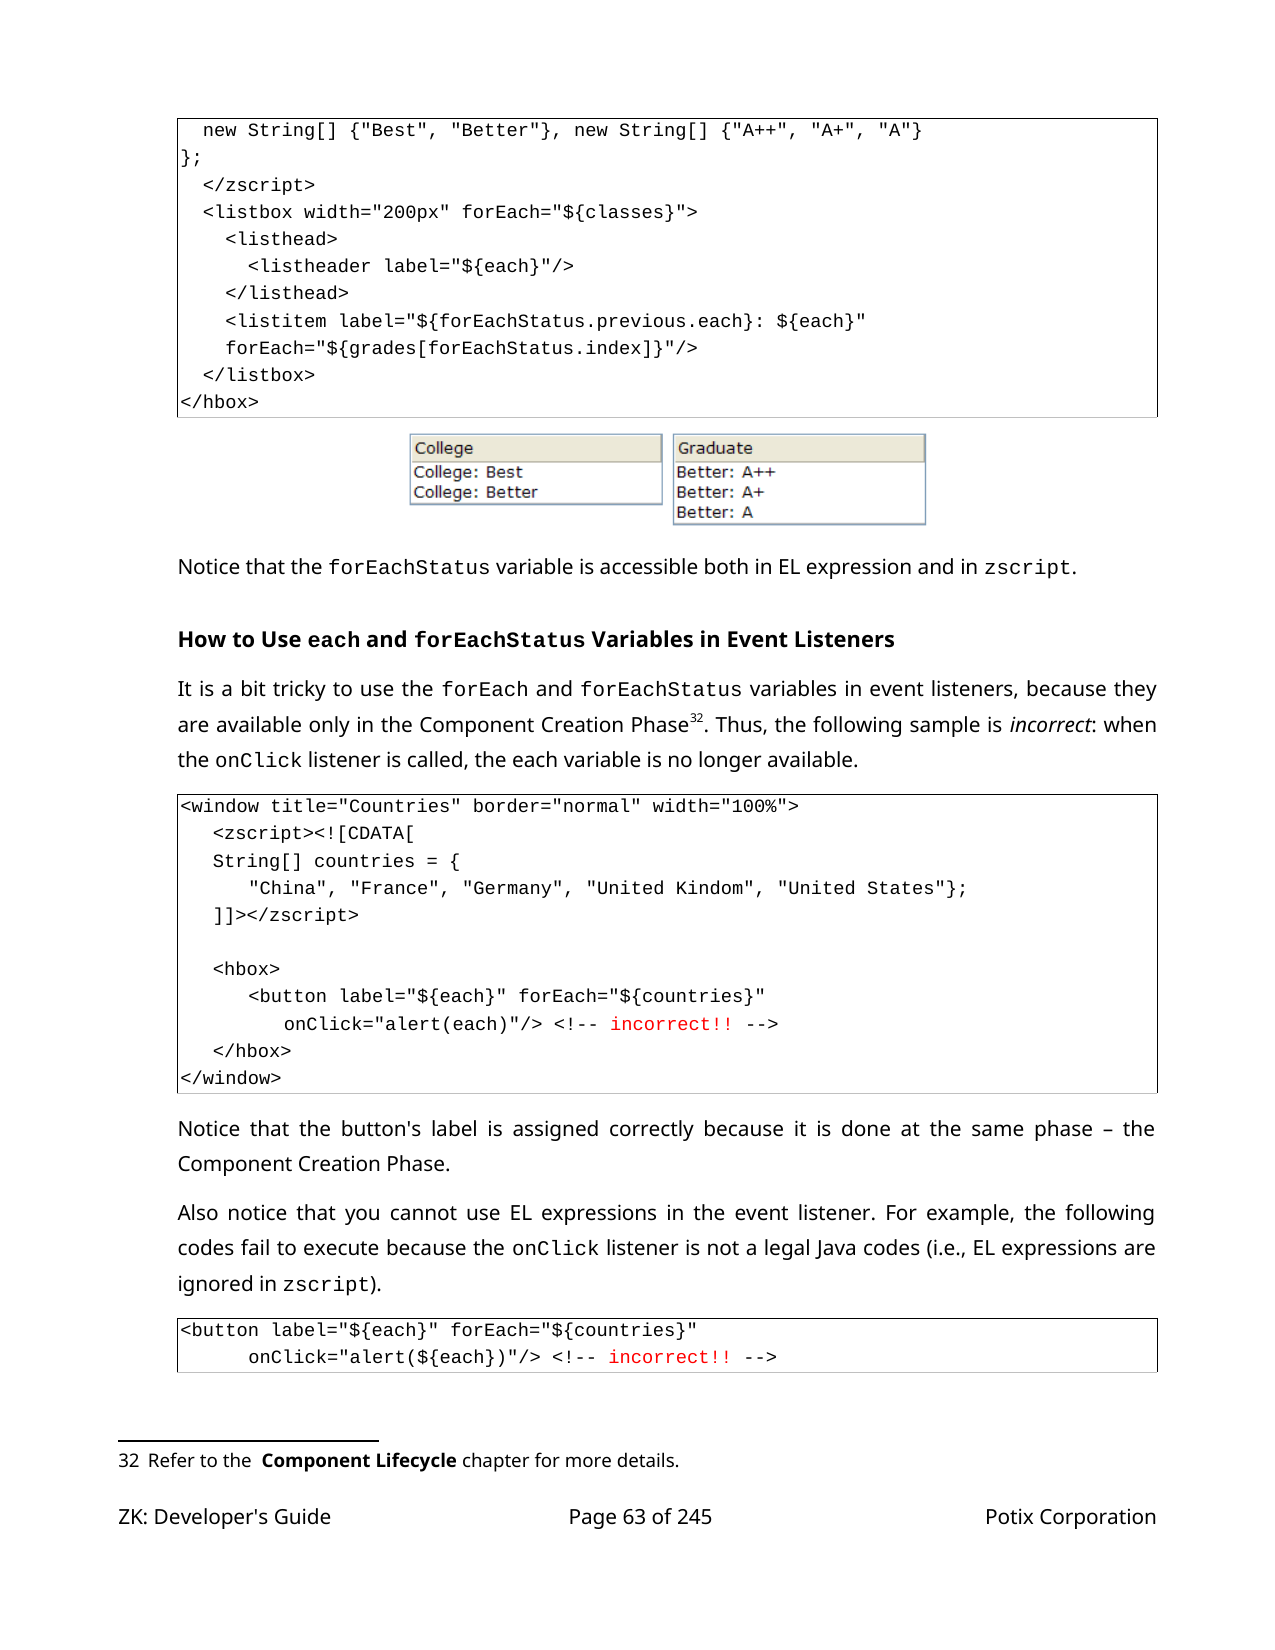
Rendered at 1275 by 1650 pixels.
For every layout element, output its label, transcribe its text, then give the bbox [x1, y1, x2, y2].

text Notice that the forEachStatus variable is accessible both in EL expression and in zscript. [177, 528, 1157, 581]
text <listitem label="${forEachStatus.previous.each}: ${each}" [178, 308, 1157, 333]
text <button label="${each}" forEach="${countries}" [178, 1319, 1157, 1342]
text <listhead> [178, 227, 1157, 251]
text <zscript><![CDATA[ [178, 821, 1157, 846]
text <listbox width="200px" forEach="${classes}"> [178, 200, 1157, 224]
text </hbox> [178, 1039, 1157, 1063]
text <listheader label="${each}"/> [178, 254, 1157, 278]
picture [407, 430, 930, 528]
text It is a bit tricky to use the forEach and forEachStatus variables in event listeners, because they are available only in the Component Creation Phase. Thus, the following sample is incorrect: when the onClick listener is called, the each variable is no longer available. [177, 674, 1157, 773]
text String[] countries = { [178, 848, 1157, 873]
text forEach="${grades[forEachStatus.index]}"/> [178, 336, 1157, 360]
text "China", "France", "Germany", "United Kindom", "United States"}; [178, 876, 1157, 900]
text onClick="alert(each)"/> <!-- incorrect!! --> [178, 1012, 1157, 1036]
text Refer to the Component Lifecycle chapter for more details. [118, 1447, 1157, 1473]
text onClick="alert(${each})"/> <!-- incorrect!! --> [178, 1345, 1157, 1372]
text </listbox> [178, 363, 1157, 387]
text new String[] {"Best", "Better"}, new String[] {"A++", "A+", "A"} [178, 119, 1157, 142]
text ]]></zscript> [178, 903, 1157, 927]
text }; [178, 145, 1157, 169]
text <button label="${each}" forEach="${countries}" [178, 984, 1157, 1009]
text Notice that the button's label is assigned correctly because it is done at the same phase – the Component Creation Phase. [177, 1114, 1157, 1177]
subtitle How to Use each and forEachStatus Variables in Event Listeners [177, 623, 1157, 653]
text </zscript> [178, 172, 1157, 197]
text </hbox> [178, 390, 1157, 417]
text <window title="Countries" border="normal" width="100%"> [178, 795, 1157, 818]
text </window> [178, 1066, 1157, 1093]
text </listhead> [178, 281, 1157, 306]
text Also notice that you cannot use EL expressions in the event listener. For example, the following codes fail to execute because the onClick listener is not a legal Java codes (i.e., EL expressions are ignored in zscript). [177, 1198, 1157, 1297]
text <hbox> [178, 957, 1157, 981]
